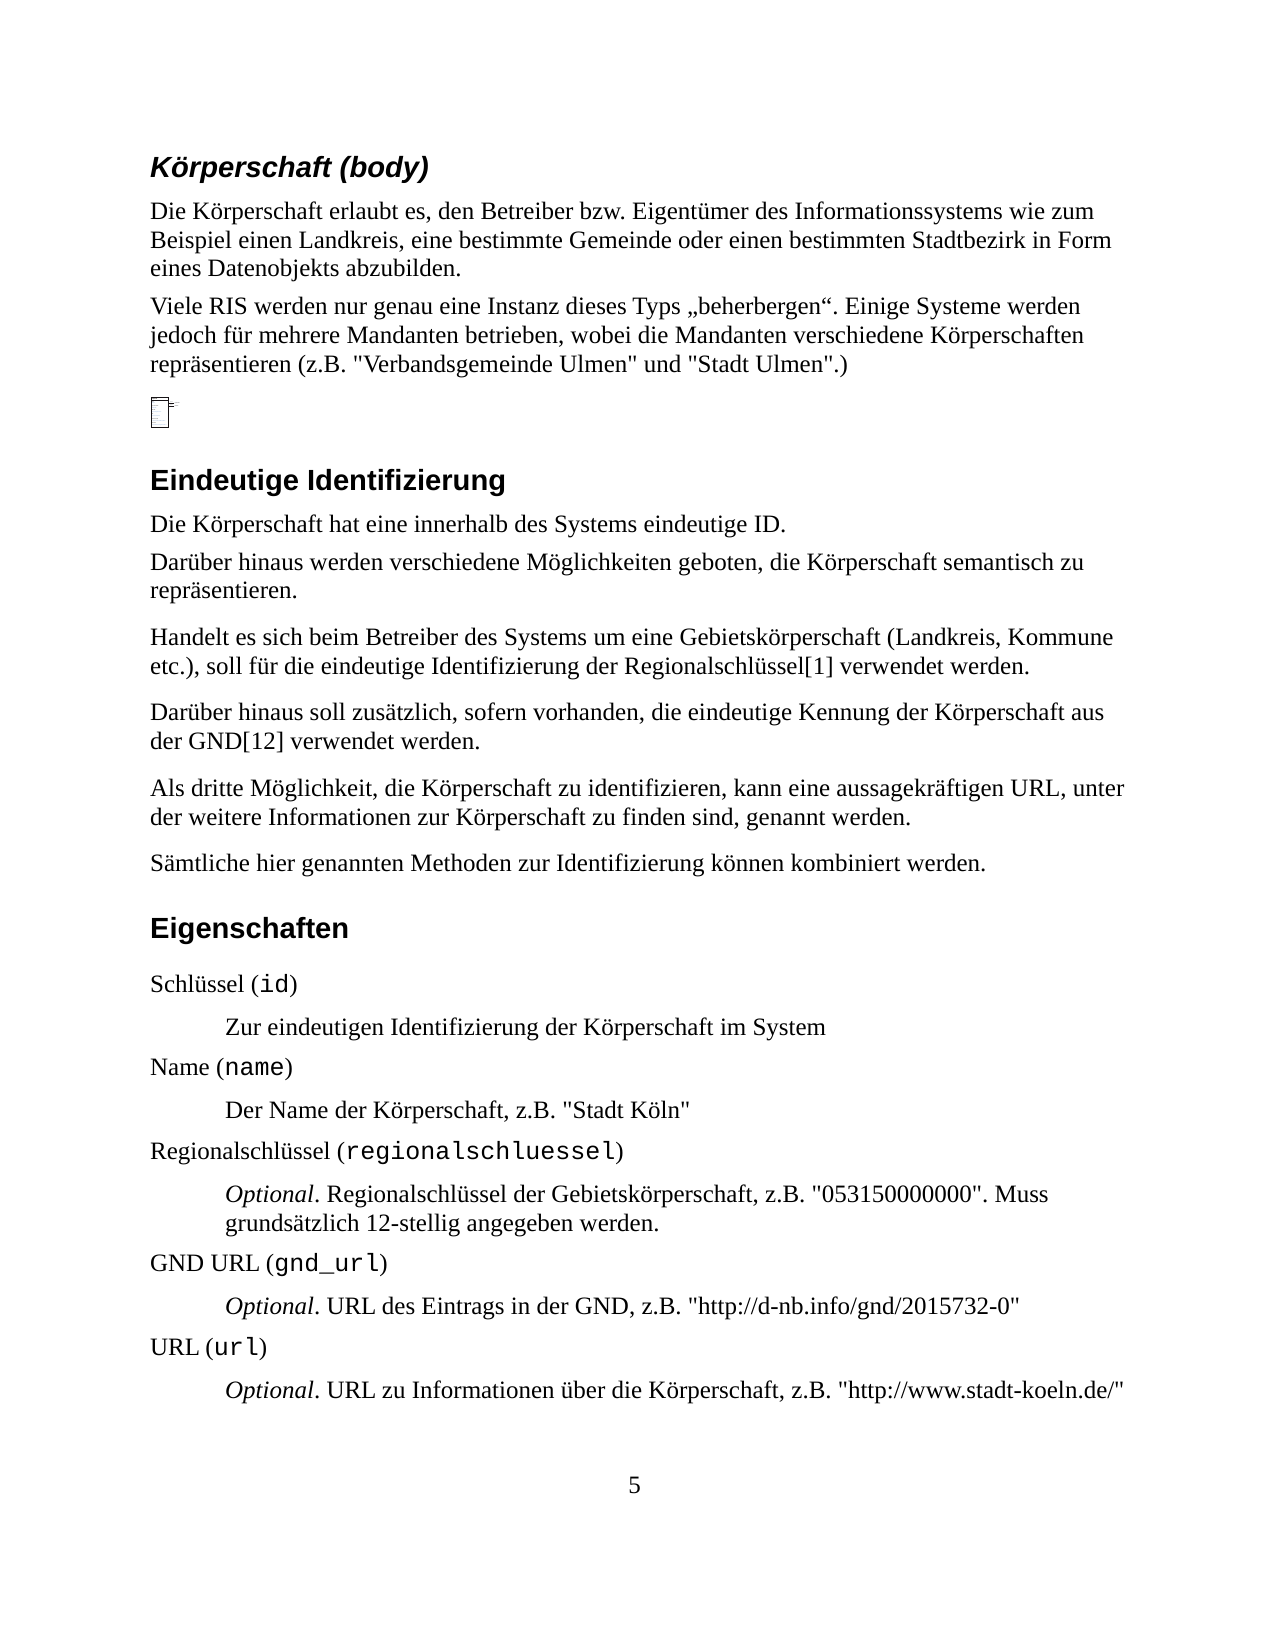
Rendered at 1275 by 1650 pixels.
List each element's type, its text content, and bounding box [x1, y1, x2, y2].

subtitle Eindeutige Identifizierung [150, 463, 1125, 496]
text Regionalschlüssel (regionalschluessel) [150, 1136, 1125, 1167]
text Optional. URL zu Informationen über die Körperschaft, z.B. "http://www.stadt-koeln.de/" [225, 1375, 1125, 1403]
text Handelt es sich beim Betreiber des Systems um eine Gebietskörperschaft (Landkreis, Kommune etc.), soll für die eindeutige Identifizierung der Regionalschlüssel[1] verwendet werden. [150, 622, 1125, 679]
text Als dritte Möglichkeit, die Körperschaft zu identifizieren, kann eine aussagekräftigen URL, unter der weitere Informationen zur Körperschaft zu finden sind, genannt werden. [150, 773, 1125, 830]
text Zur eindeutigen Identifizierung der Körperschaft im System [225, 1012, 1125, 1041]
text GND URL (gnd_url) [150, 1248, 1125, 1279]
text Die Körperschaft erlaubt es, den Betreiber bzw. Eigentümer des Informationssystems wie zum Beispiel einen Landkreis, eine bestimmte Gemeinde oder einen bestimmten Stadtbezirk in Form eines Datenobjekts abzubilden. [150, 196, 1125, 282]
text Darüber hinaus soll zusätzlich, sofern vorhanden, die eindeutige Kennung der Körperschaft aus der GND[12] verwendet werden. [150, 697, 1125, 755]
text Die Körperschaft hat eine innerhalb des Systems eindeutige ID. [150, 509, 1125, 538]
text Schlüssel (id) [150, 969, 1125, 1000]
text Optional. Regionalschlüssel der Gebietskörperschaft, z.B. "053150000000". Muss grundsätzlich 12-stellig angegeben werden. [225, 1179, 1125, 1236]
text Optional. URL des Eintrags in der GND, z.B. "http://d-nb.info/gnd/2015732-0" [225, 1291, 1125, 1320]
text Der Name der Körperschaft, z.B. "Stadt Köln" [225, 1095, 1125, 1124]
text Viele RIS werden nur genau eine Instanz dieses Typs „beherbergen“. Einige Systeme werden jedoch für mehrere Mandanten betrieben, wobei die Mandanten verschiedene Körperschaften repräsentieren (z.B. "Verbandsgemeinde Ulmen" und "Stadt Ulmen".) [150, 291, 1125, 377]
text Name (name) [150, 1052, 1125, 1083]
subtitle Eigenschaften [150, 911, 1125, 944]
subtitle Körperschaft (body) [150, 150, 1125, 183]
text URL (url) [150, 1332, 1125, 1363]
text Sämtliche hier genannten Methoden zur Identifizierung können kombiniert werden. [150, 848, 1125, 877]
text Darüber hinaus werden verschiedene Möglichkeiten geboten, die Körperschaft semantisch zu repräsentieren. [150, 547, 1125, 604]
